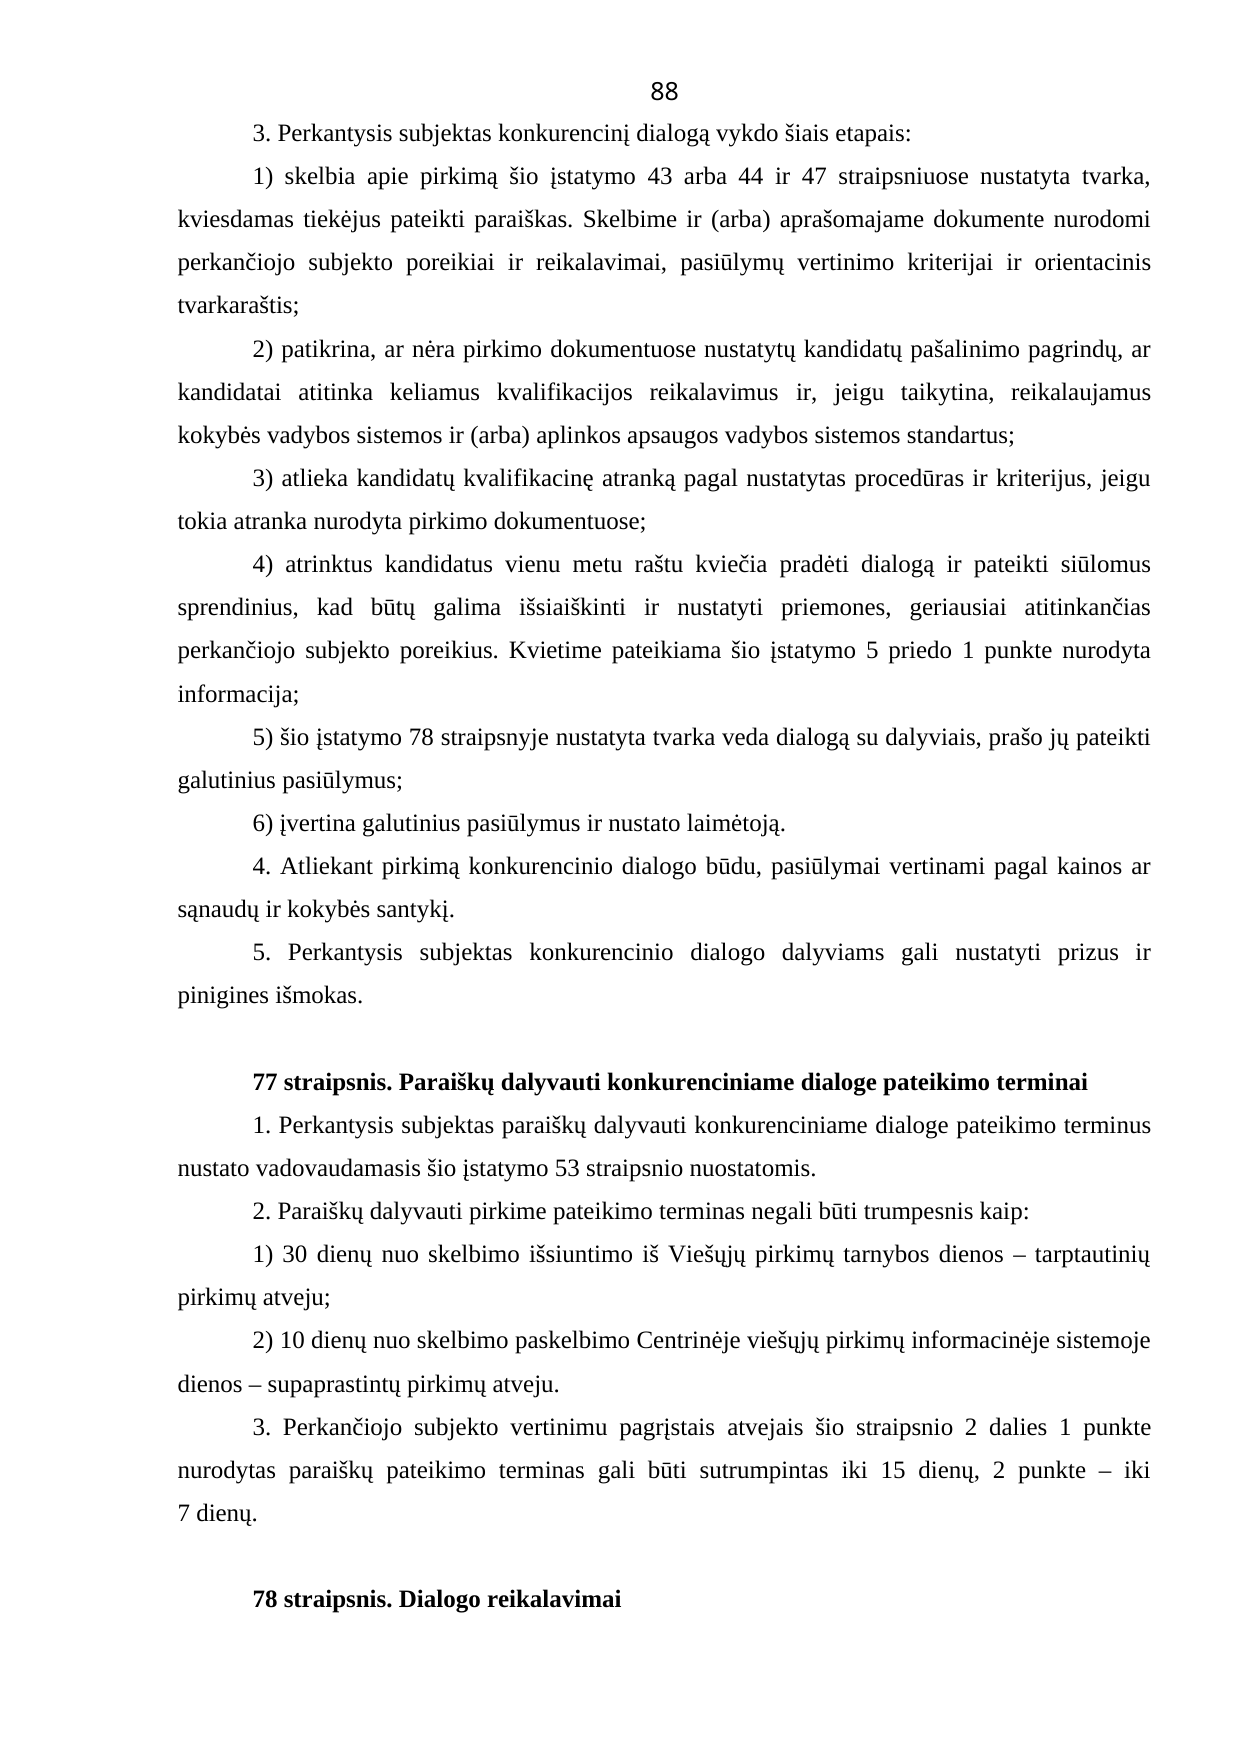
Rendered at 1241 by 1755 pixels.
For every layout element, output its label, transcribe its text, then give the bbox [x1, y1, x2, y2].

text 1) 30 dienų nuo skelbimo išsiuntimo iš Viešųjų pirkimų tarnybos dienos – tarptautinių pirkimų atveju; [177, 1239, 1152, 1311]
text 6) įvertina galutinius pasiūlymus ir nustato laimėtoją. [177, 808, 1152, 837]
text 78 straipsnis. Dialogo reikalavimai [177, 1584, 1152, 1613]
text 3) atlieka kandidatų kvalifikacinę atranką pagal nustatytas procedūras ir kriterijus, jeigu tokia atranka nurodyta pirkimo dokumentuose; [177, 463, 1152, 535]
text 2) 10 dienų nuo skelbimo paskelbimo Centrinėje viešųjų pirkimų informacinėje sistemoje dienos – supaprastintų pirkimų atveju. [177, 1326, 1152, 1397]
text 77 straipsnis. Paraiškų dalyvauti konkurenciniame dialoge pateikimo terminai [177, 1067, 1152, 1096]
text 4. Atliekant pirkimą konkurencinio dialogo būdu, pasiūlymai vertinami pagal kainos ar sąnaudų ir kokybės santykį. [177, 851, 1152, 923]
text 3. Perkantysis subjektas konkurencinį dialogą vykdo šiais etapais: [177, 118, 1152, 147]
text 2. Paraiškų dalyvauti pirkime pateikimo terminas negali būti trumpesnis kaip: [177, 1196, 1152, 1225]
text 1) skelbia apie pirkimą šio įstatymo 43 arba 44 ir 47 straipsniuose nustatyta tvarka, kviesdamas tiekėjus pateikti paraiškas. Skelbime ir (arba) aprašomajame dokumente nurodomi perkančiojo subjekto poreikiai ir reikalavimai, pasiūlymų vertinimo kriterijai ir orientacinis tvarkaraštis; [177, 161, 1152, 319]
text 5) šio įstatymo 78 straipsnyje nustatyta tvarka veda dialogą su dalyviais, prašo jų pateikti galutinius pasiūlymus; [177, 722, 1152, 794]
text 3. Perkančiojo subjekto vertinimu pagrįstais atvejais šio straipsnio 2 dalies 1 punkte nurodytas paraiškų pateikimo terminas gali būti sutrumpintas iki 15 dienų, 2 punkte – iki 7 dienų. [177, 1412, 1152, 1527]
text 4) atrinktus kandidatus vienu metu raštu kviečia pradėti dialogą ir pateikti siūlomus sprendinius, kad būtų galima išsiaiškinti ir nustatyti priemones, geriausiai atitinkančias perkančiojo subjekto poreikius. Kvietime pateikiama šio įstatymo 5 priedo 1 punkte nurodyta informacija; [177, 549, 1152, 707]
text 2) patikrina, ar nėra pirkimo dokumentuose nustatytų kandidatų pašalinimo pagrindų, ar kandidatai atitinka keliamus kvalifikacijos reikalavimus ir, jeigu taikytina, reikalaujamus kokybės vadybos sistemos ir (arba) aplinkos apsaugos vadybos sistemos standartus; [177, 334, 1152, 449]
text 5. Perkantysis subjektas konkurencinio dialogo dalyviams gali nustatyti prizus ir pinigines išmokas. [177, 937, 1152, 1009]
text 1. Perkantysis subjektas paraiškų dalyvauti konkurenciniame dialoge pateikimo terminus nustato vadovaudamasis šio įstatymo 53 straipsnio nuostatomis. [177, 1110, 1152, 1182]
